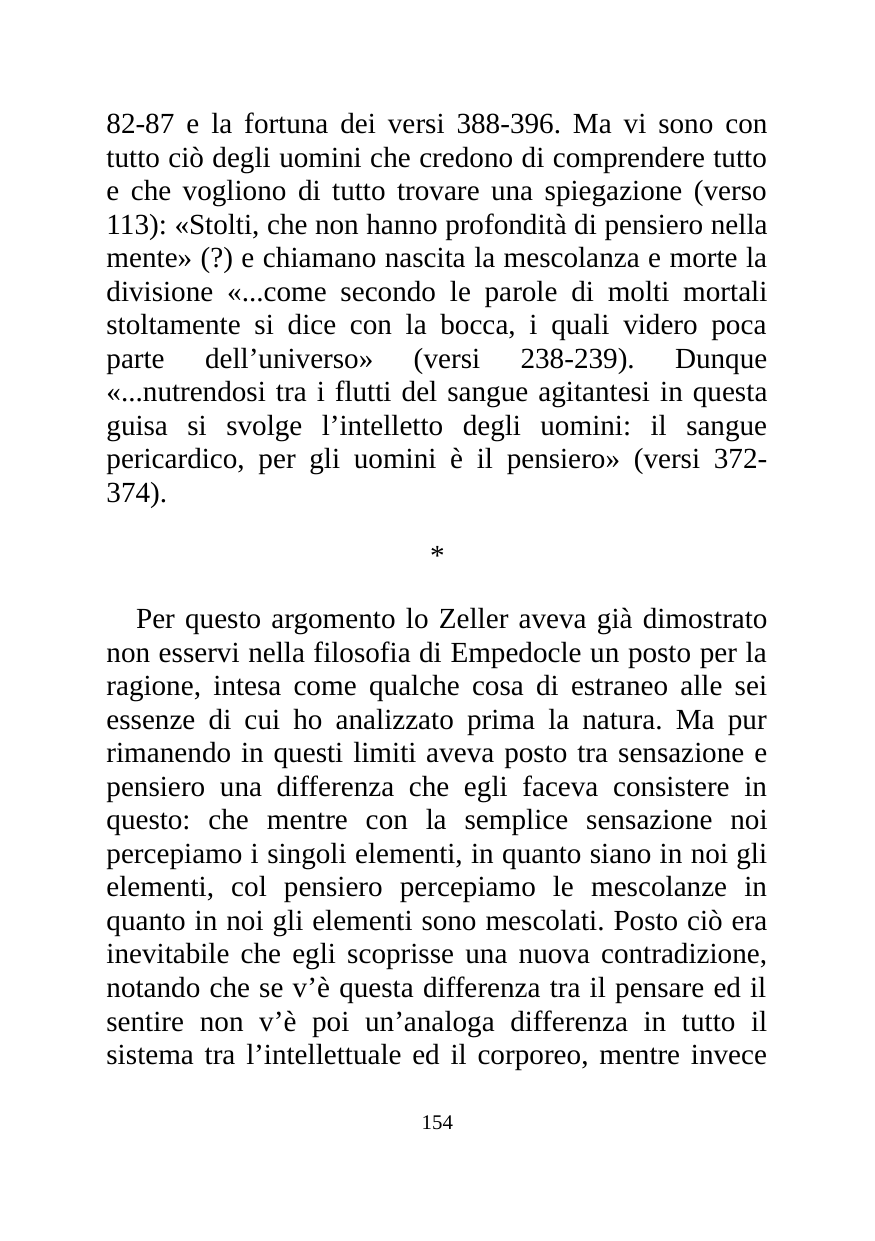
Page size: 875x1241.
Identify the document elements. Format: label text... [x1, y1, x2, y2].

text Per questo argomento lo Zeller aveva già dimostrato non esservi nella filosofia di Empedocle un posto per la ragione, intesa come qualche cosa di estraneo alle sei essenze di cui ho analizzato prima la natura. Ma pur rimanendo in questi limiti aveva posto tra sensazione e pensiero una differenza che egli faceva consistere in questo: che mentre con la semplice sensazione noi percepiamo i singoli elementi, in quanto siano in noi gli elementi, col pensiero percepiamo le mescolanze in quanto in noi gli elementi sono mescolati. Posto ciò era inevitabile che egli scoprisse una nuova contradizione, notando che se v’è questa differenza tra il pensare ed il sentire non v’è poi un’analoga differenza in tutto il sistema tra l’intellettuale ed il corporeo, mentre invece [106, 601, 768, 1071]
text 82-87 e la fortuna dei versi 388-396. Ma vi sono con tutto ciò degli uomini che credono di comprendere tutto e che vogliono di tutto trovare una spiegazione (verso 113): «Stolti, che non hanno profondità di pensiero nella mente» (?) e chiamano nascita la mescolanza e morte la divisione «...come secondo le parole di molti mortali stoltamente si dice con la bocca, i quali videro poca parte dell’universo» (versi 238-239). Dunque «...nutrendosi tra i flutti del sangue agitantesi in questa guisa si svolge l’intelletto degli uomini: il sangue pericardico, per gli uomini è il pensiero» (versi 372-374). [106, 106, 768, 509]
text * [106, 538, 768, 572]
